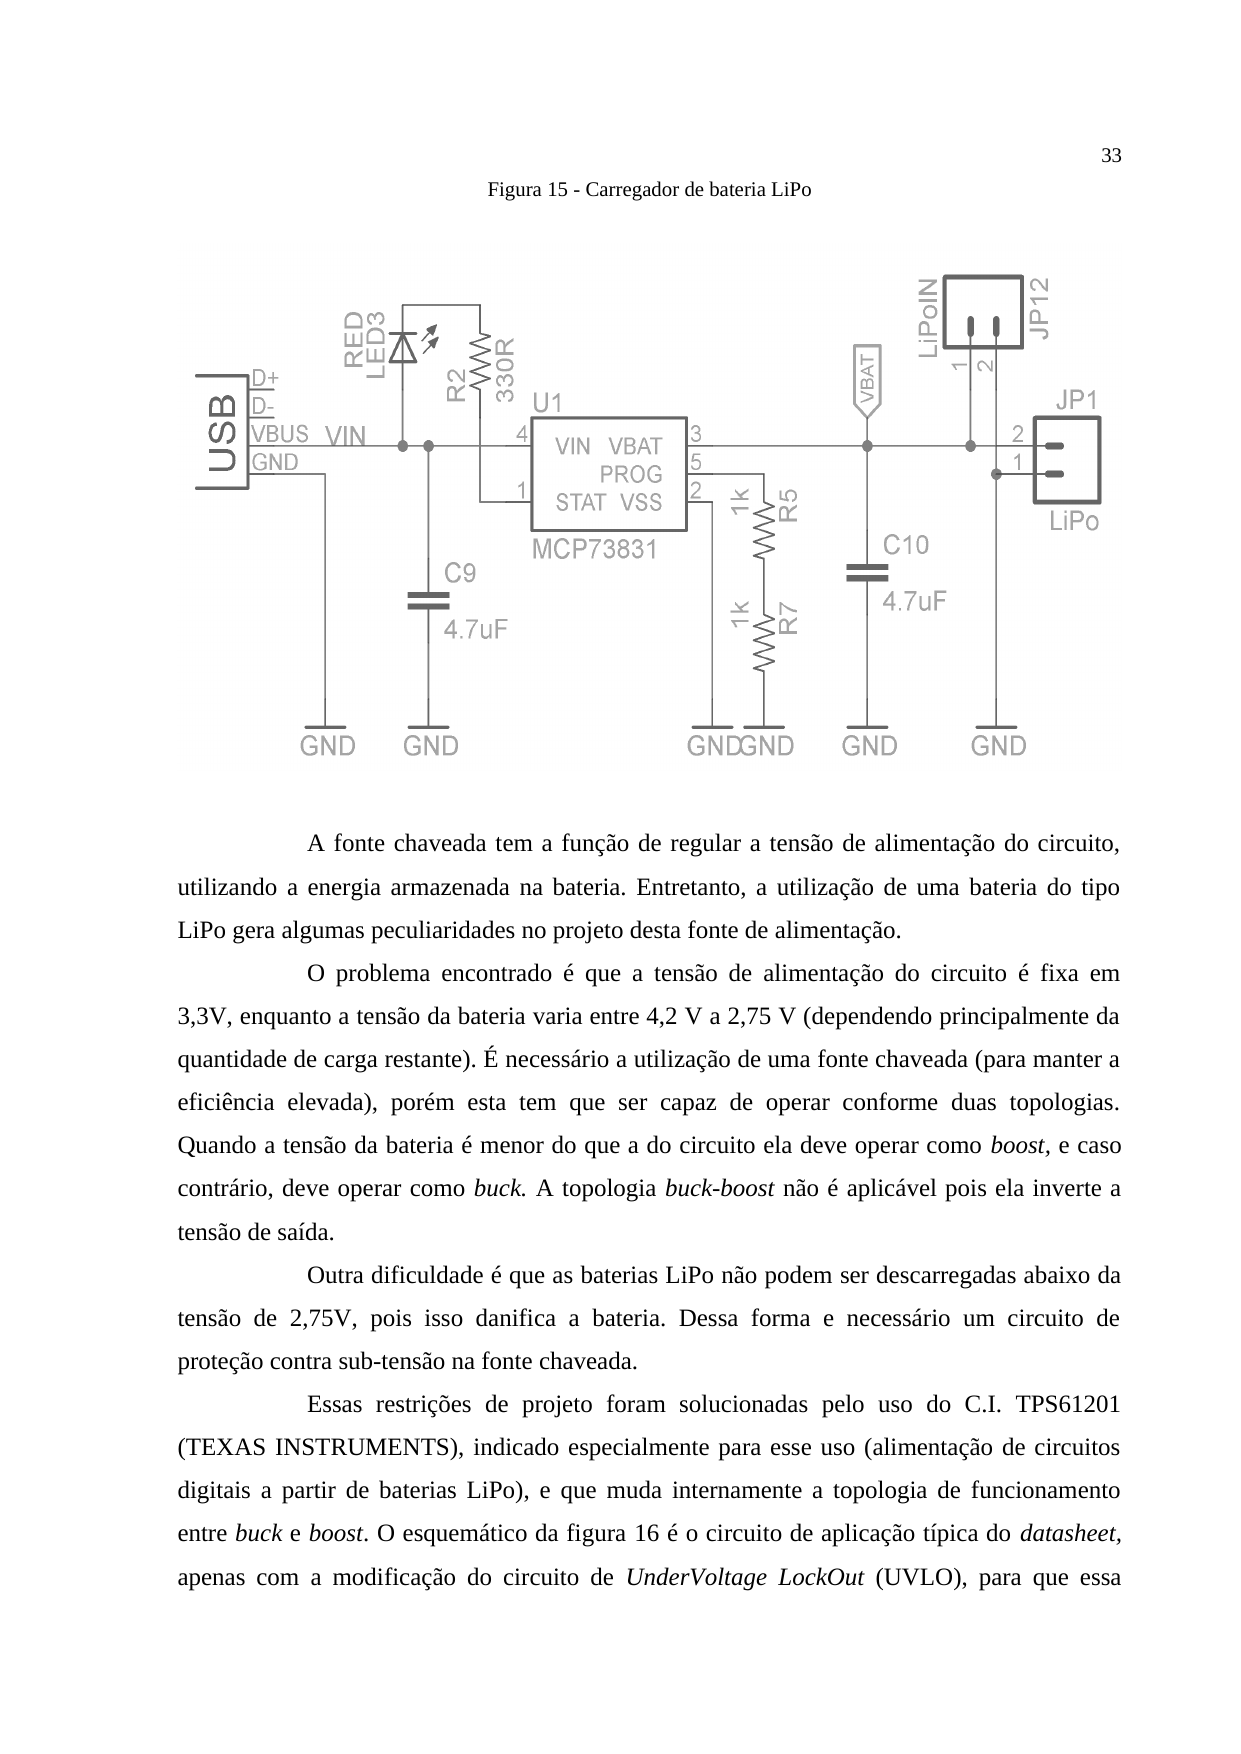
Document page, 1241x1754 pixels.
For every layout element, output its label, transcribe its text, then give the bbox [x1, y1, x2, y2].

text Outra dificuldade é que as baterias LiPo não podem ser descarregadas abaixo da tensão de 2,75V, pois isso danifica a bateria. Dessa forma e necessário um circuito de proteção contra sub-tensão na fonte chaveada. [177, 1260, 1122, 1375]
list Carregador de bateria LiPo [177, 177, 1122, 201]
text O problema encontrado é que a tensão de alimentação do circuito é fixa em 3,3V, enquanto a tensão da bateria varia entre 4,2 V a 2,75 V (dependendo principalmente da quantidade de carga restante). É necessário a utilização de uma fonte chaveada (para manter a eficiência elevada), porém esta tem que ser capaz de operar conforme duas topologias. Quando a tensão da bateria é menor do que a do circuito ela deve operar como boost, e caso contrário, deve operar como buck. A topologia buck-boost não é aplicável pois ela inverte a tensão de saída. [177, 958, 1122, 1245]
text A fonte chaveada tem a função de regular a tensão de alimentação do circuito, utilizando a energia armazenada na bateria. Entretanto, a utilização de uma bateria do tipo LiPo gera algumas peculiaridades no projeto desta fonte de alimentação. [177, 828, 1122, 943]
text Essas restrições de projeto foram solucionadas pelo uso do C.I. TPS61201 (TEXAS INSTRUMENTS), indicado especialmente para esse uso (alimentação de circuitos digitais a partir de baterias LiPo), e que muda internamente a topologia de funcionamento entre buck e boost. O esquemático da figura 16 é o circuito de aplicação típica do datasheet, apenas com a modificação do circuito de UnderVoltage LockOut (UVLO), para que essa [177, 1389, 1122, 1590]
